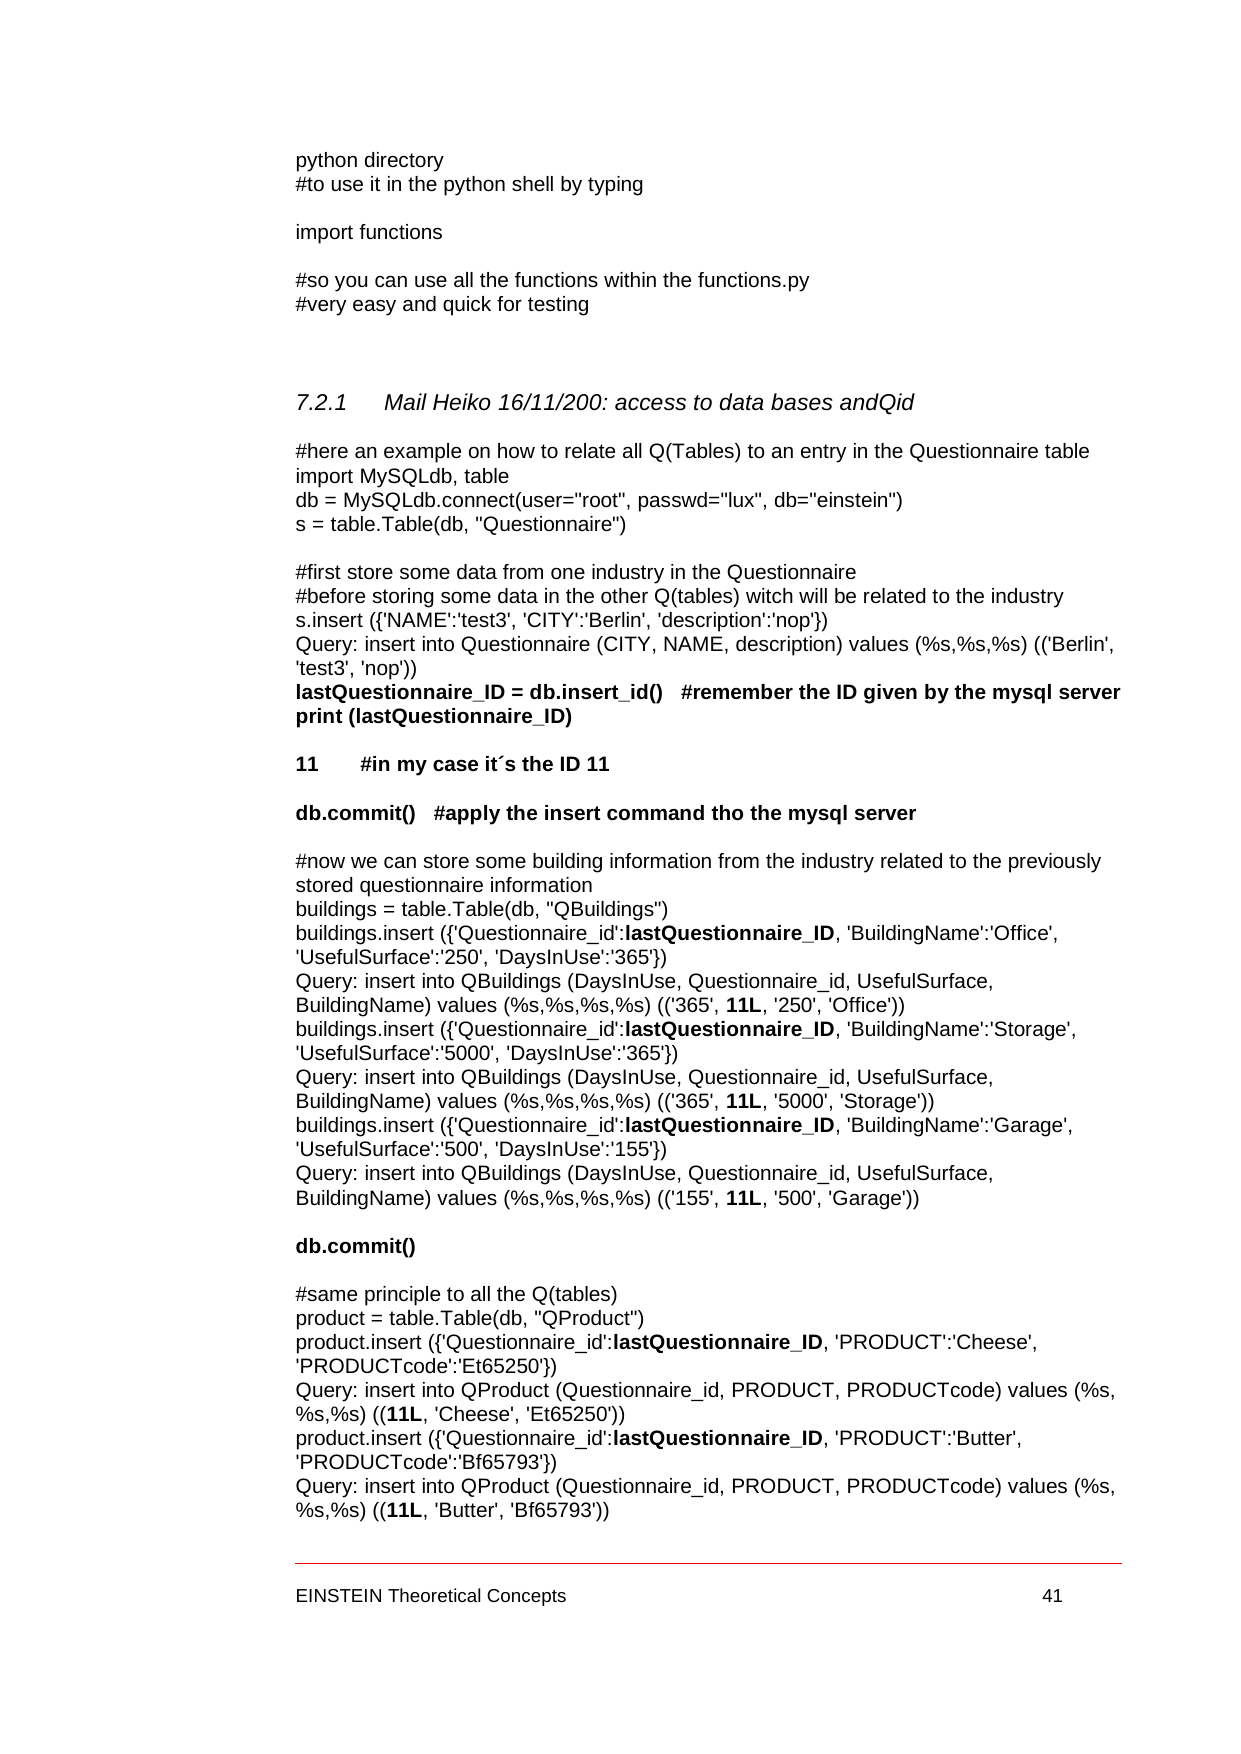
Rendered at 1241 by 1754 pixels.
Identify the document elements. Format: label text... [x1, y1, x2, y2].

text db = MySQLdb.connect(user="root", passwd="lux", db="einstein") s = table.Table(db, "Questionnaire") #first store some data from one industry in the Questionnaire #before storing some data in the other Q(tables) witch will be related to the industry s.insert ({'NAME':'test3', 'CITY':'Berlin', 'description':'nop'}) Query: insert into Questionnaire (CITY, NAME, description) values (%s,%s,%s) (('Berlin', 'test3', 'nop')) lastQuestionnaire_ID = db.insert_id() #remember the ID given by the mysql server print (lastQuestionnaire_ID) 11 #in my case it´s the ID 11 db.commit() #apply the insert command tho the mysql server #now we can store some building information from the industry related to the previously stored questionnaire information buildings = table.Table(db, "QBuildings") buildings.insert ({'Questionnaire_id':lastQuestionnaire_ID, 'BuildingName':'Office', 'UsefulSurface':'250', 'DaysInUse':'365'}) Query: insert into QBuildings (DaysInUse, Questionnaire_id, UsefulSurface, BuildingName) values (%s,%s,%s,%s) (('365', 11L, '250', 'Office')) buildings.insert ({'Questionnaire_id':lastQuestionnaire_ID, 'BuildingName':'Storage', 'UsefulSurface':'5000', 'DaysInUse':'365'}) Query: insert into QBuildings (DaysInUse, Questionnaire_id, UsefulSurface, BuildingName) values (%s,%s,%s,%s) (('365', 11L, '5000', 'Storage')) buildings.insert ({'Questionnaire_id':lastQuestionnaire_ID, 'BuildingName':'Garage', 'UsefulSurface':'500', 'DaysInUse':'155'}) Query: insert into QBuildings (DaysInUse, Questionnaire_id, UsefulSurface, BuildingName) values (%s,%s,%s,%s) (('155', 11L, '500', 'Garage')) db.commit() #same principle to all the Q(tables) product = table.Table(db, "QProduct") product.insert ({'Questionnaire_id':lastQuestionnaire_ID, 'PRODUCT':'Cheese', 'PRODUCTcode':'Et65250'}) Query: insert into QProduct (Questionnaire_id, PRODUCT, PRODUCTcode) values (%s,%s,%s) ((11L, 'Cheese', 'Et65250')) product.insert ({'Questionnaire_id':lastQuestionnaire_ID, 'PRODUCT':'Butter', 'PRODUCTcode':'Bf65793'}) Query: insert into QProduct (Questionnaire_id, PRODUCT, PRODUCTcode) values (%s,%s,%s) ((11L, 'Butter', 'Bf65793')) [295, 488, 1122, 1522]
text #here an example on how to relate all Q(Tables) to an entry in the Questionnaire table import MySQLdb, table [295, 415, 1122, 488]
subtitle Mail Heiko 16/11/200: access to data bases andQid [295, 388, 1122, 415]
text python directory #to use it in the python shell by typing import functions #so you can use all the functions within the functions.py #very easy and quick for testing [295, 148, 1122, 364]
